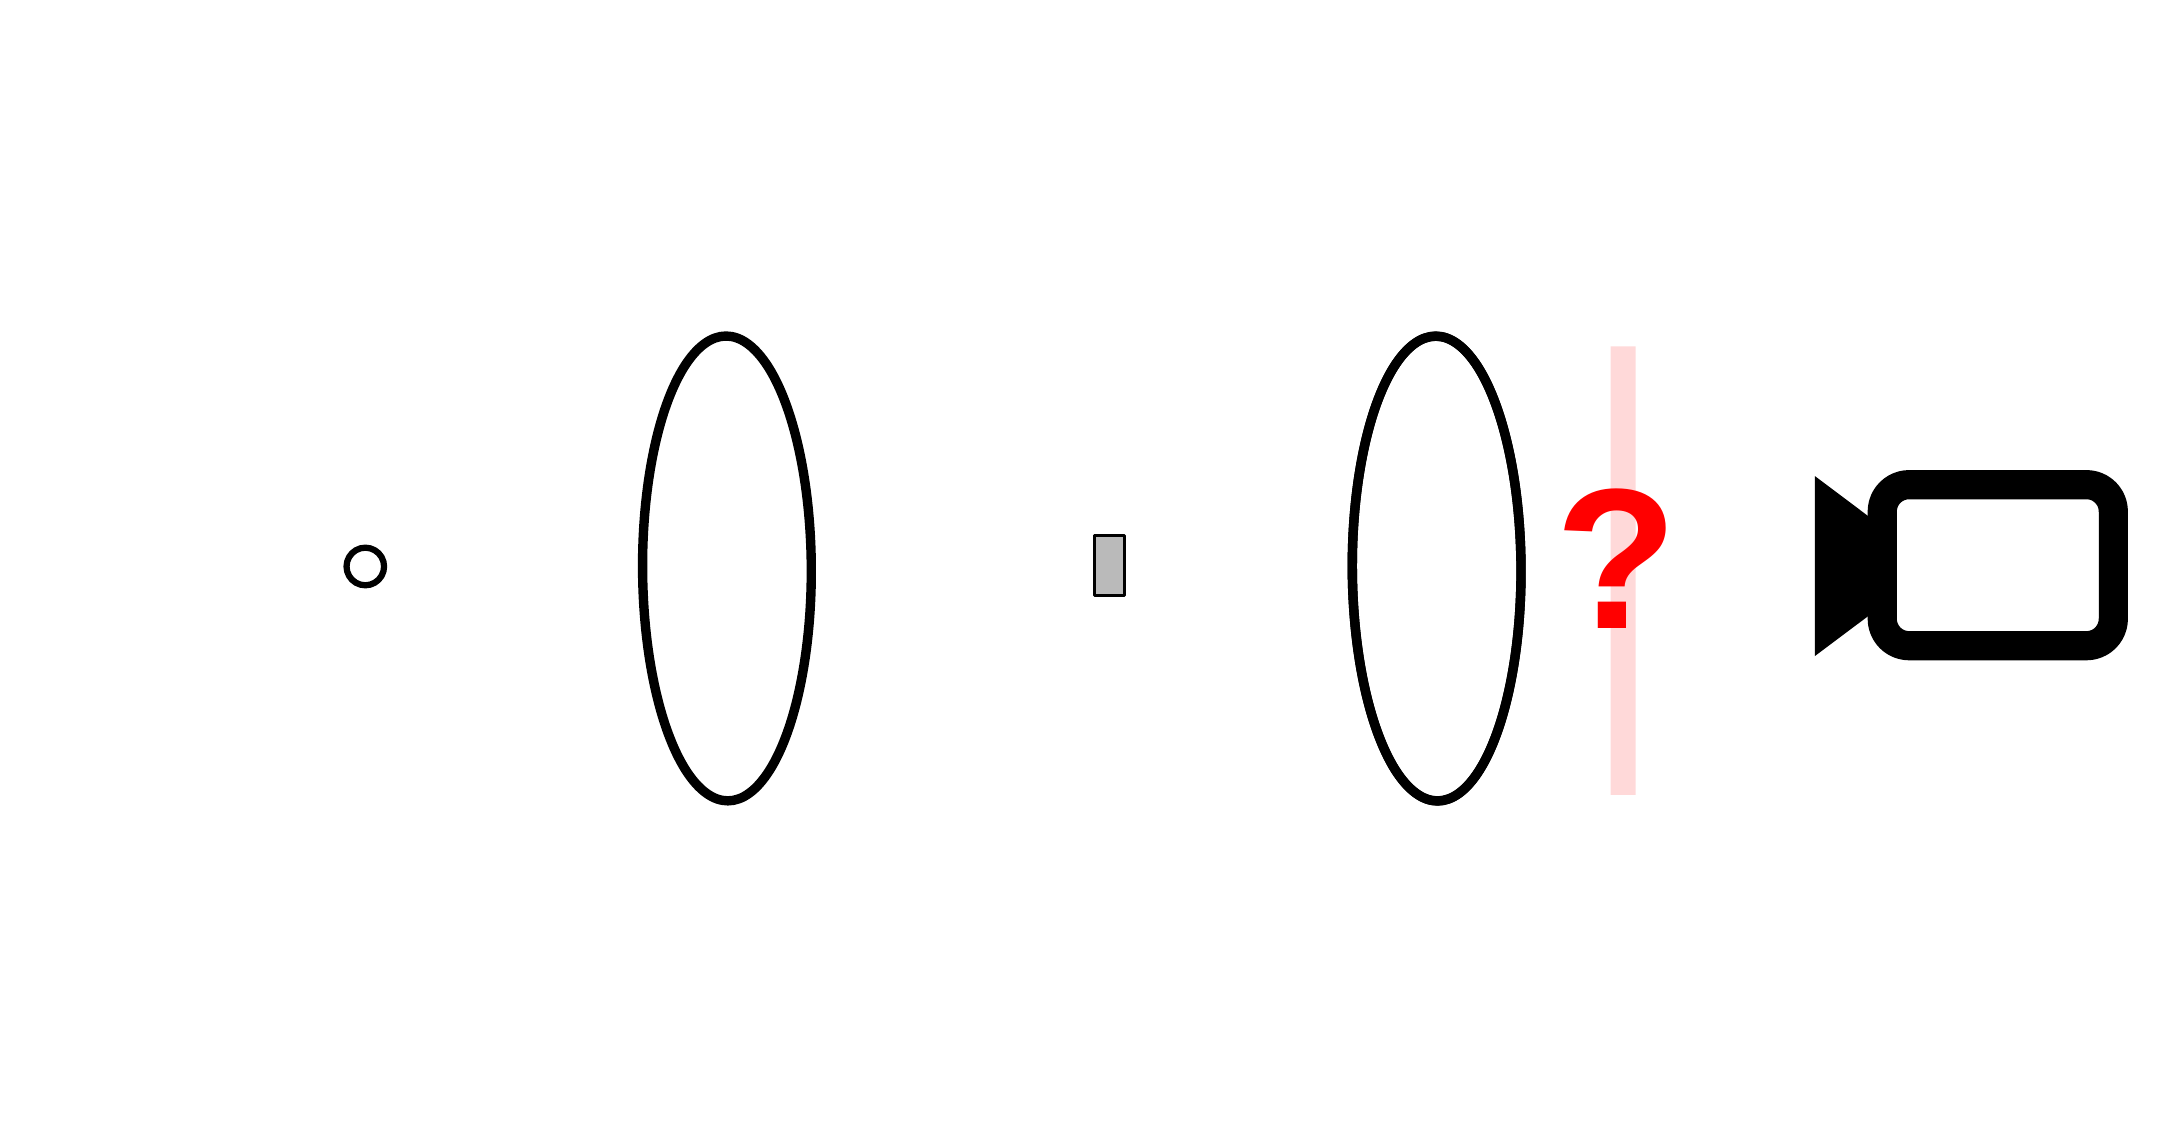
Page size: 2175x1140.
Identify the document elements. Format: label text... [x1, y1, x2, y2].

text_box [1882, 484, 2114, 646]
text_box [1814, 476, 1875, 657]
text_box ? [1511, 440, 1722, 679]
text_box [1094, 535, 1125, 596]
text_box [642, 336, 812, 801]
text_box [1357, 341, 1511, 796]
